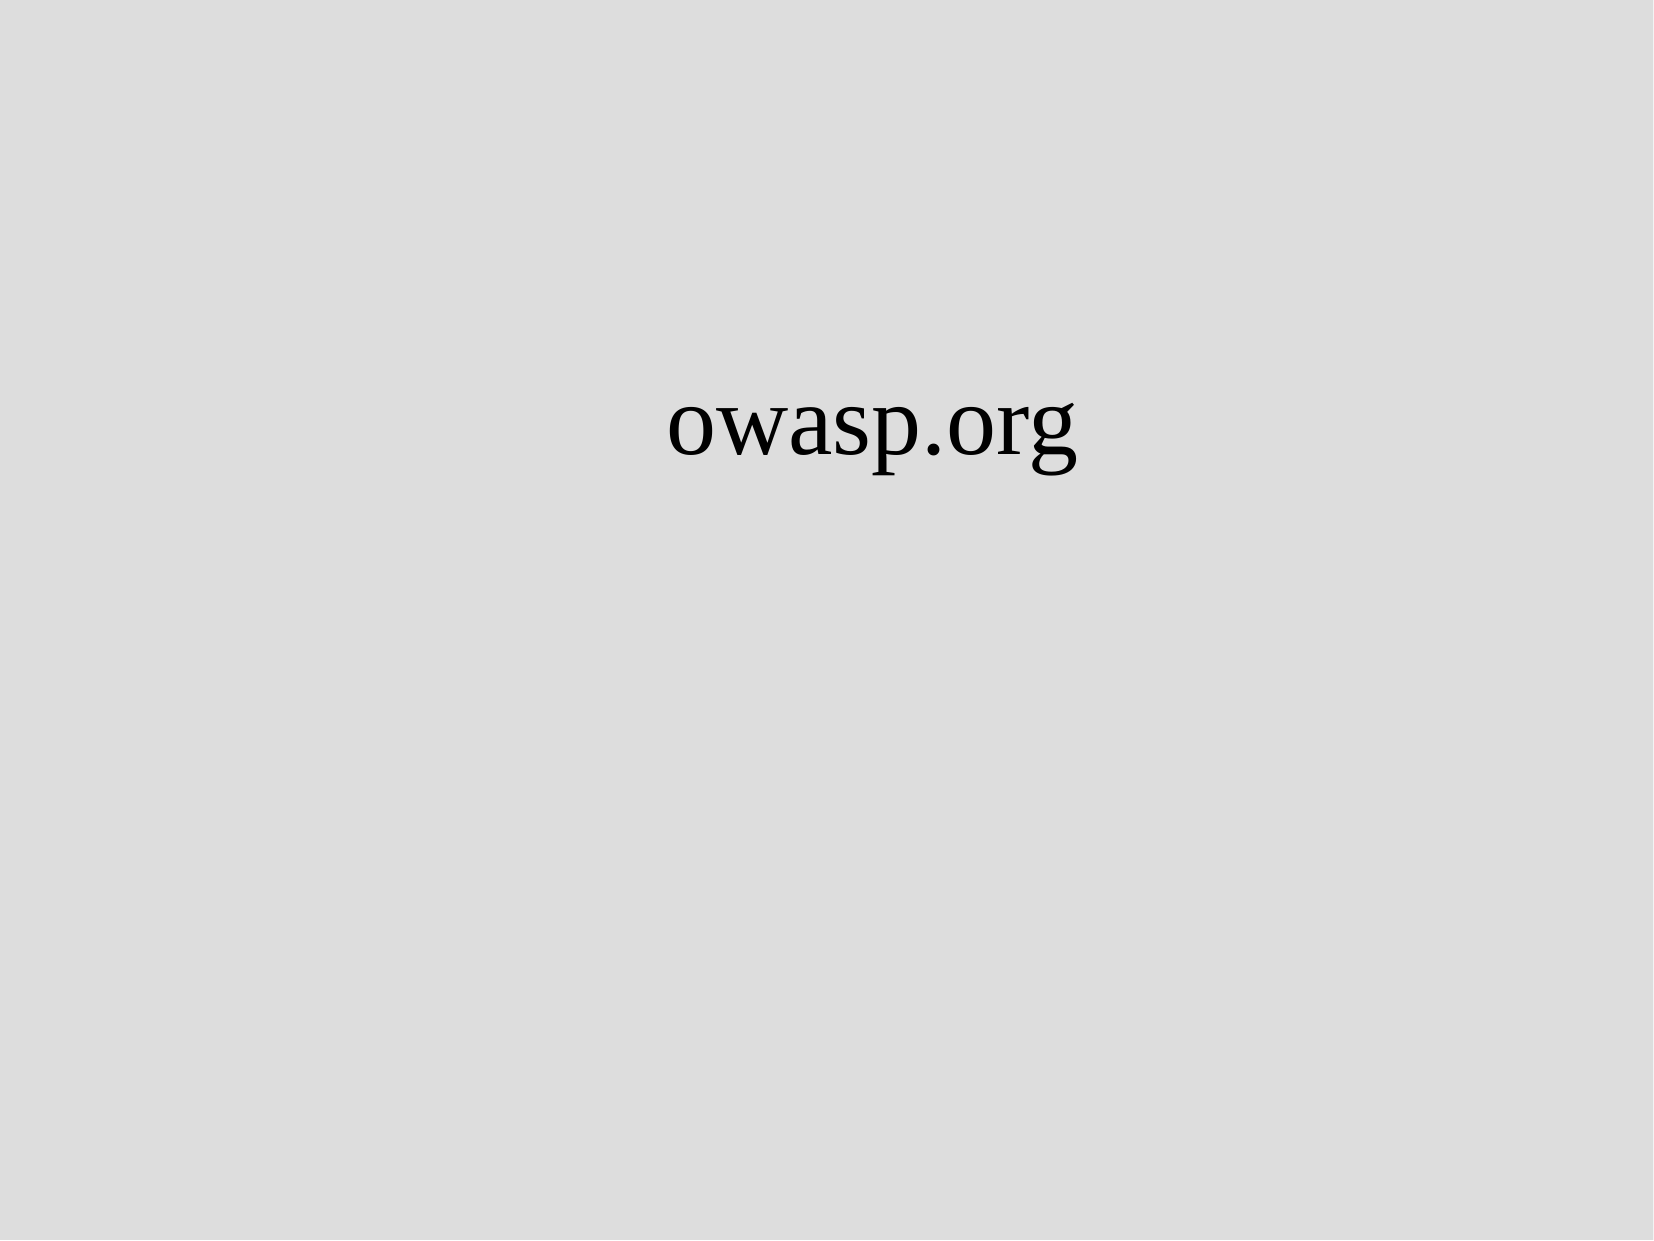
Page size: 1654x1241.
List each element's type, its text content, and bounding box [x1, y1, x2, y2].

subtitle [82, 49, 1571, 1010]
text_box owasp.org [271, 357, 1473, 484]
